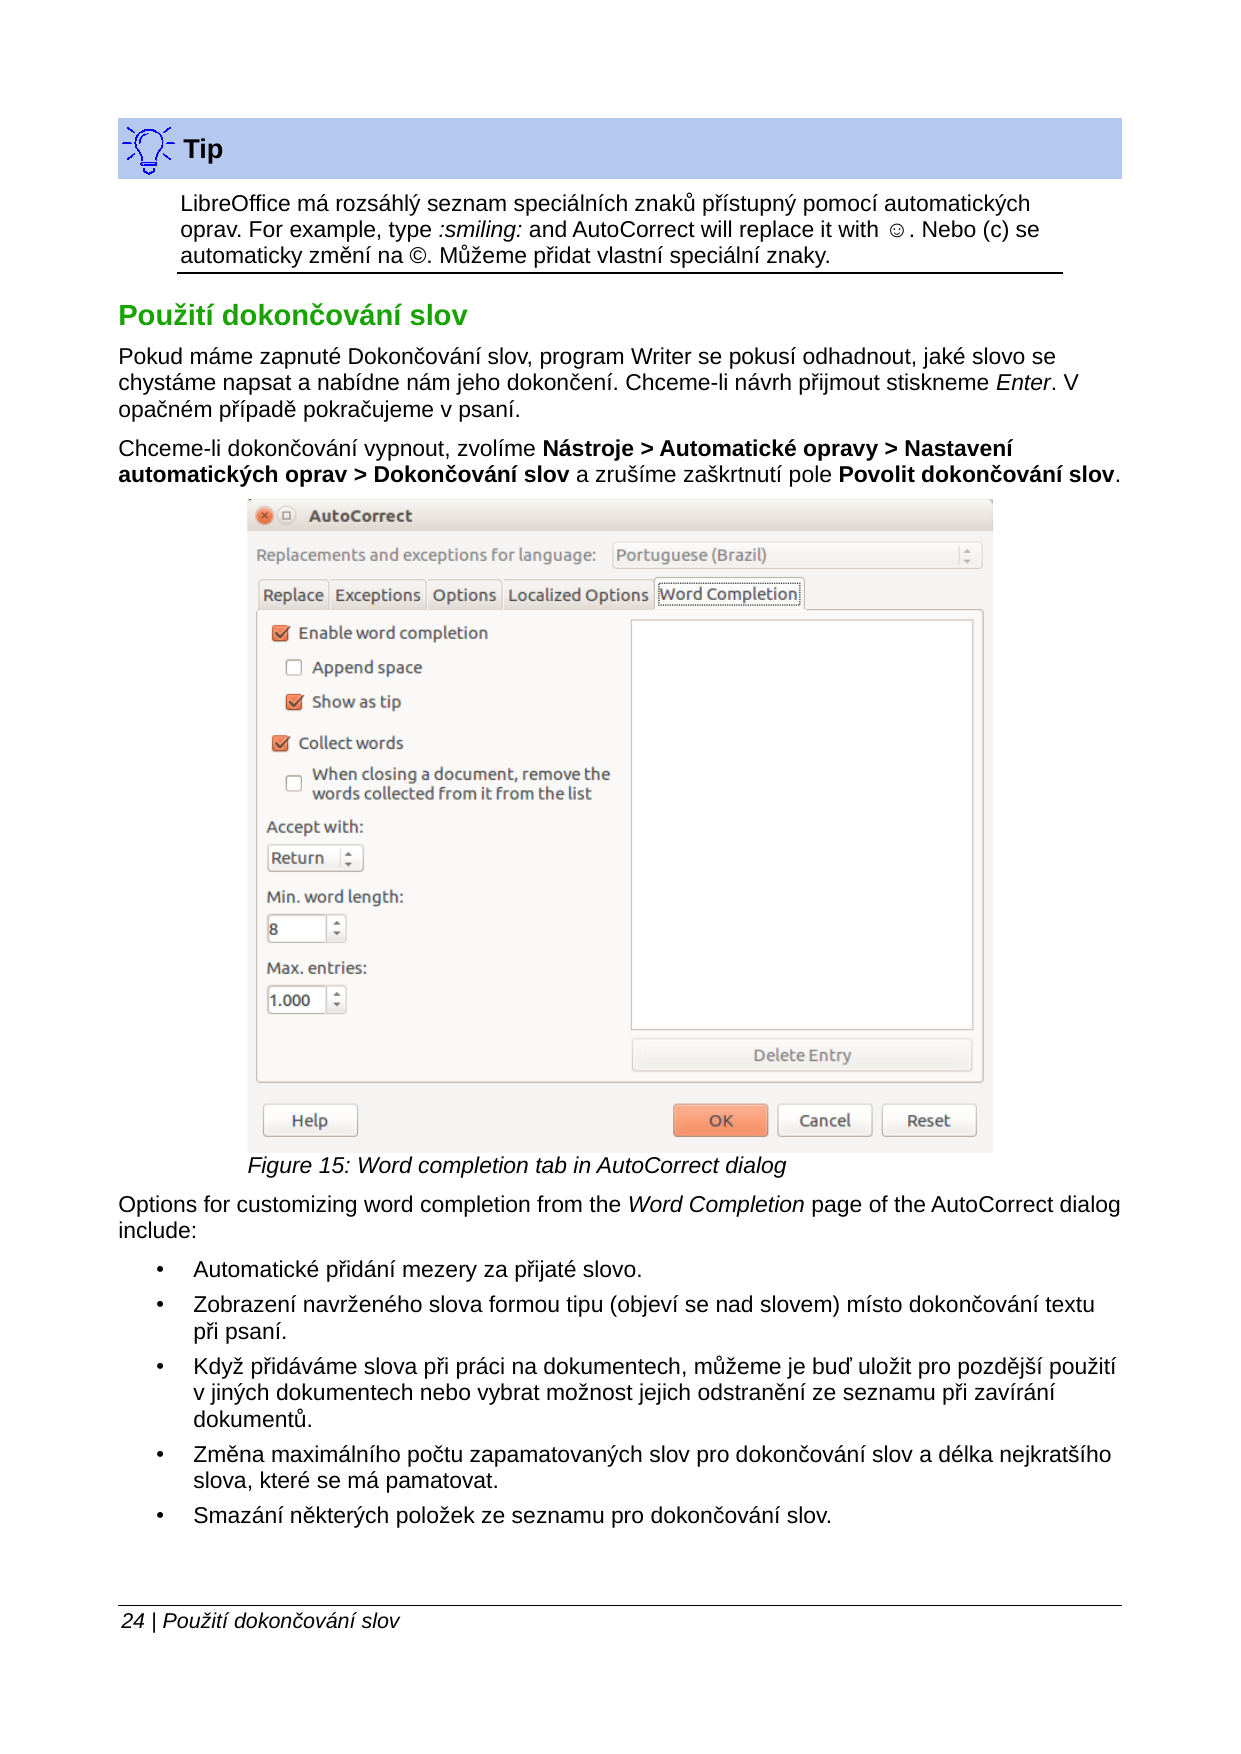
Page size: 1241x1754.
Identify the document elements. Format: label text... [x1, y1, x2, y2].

text LibreOffice má rozsáhlý seznam speciálních znaků přístupný pomocí automatických oprav. For example, type :smiling: and AutoCorrect will replace it with ☺. Nebo (c) se automaticky změní na ©. Můžeme přidat vlastní speciální znaky. [177, 187, 1063, 272]
list Když přidáváme slova při práci na dokumentech, můžeme je buď uložit pro pozdější použití v jiných dokumentech nebo vybrat možnost jejich odstranění ze seznamu při zavírání dokumentů. [156, 1353, 1122, 1432]
subtitle Tip [118, 118, 1122, 179]
list Zobrazení navrženého slova formou tipu (objeví se nad slovem) místo dokončování textu při psaní. [156, 1291, 1122, 1344]
text Figure 15: Word completion tab in AutoCorrect dialog [247, 1153, 993, 1179]
list Automatické přidání mezery za přijaté slovo. [156, 1256, 1122, 1282]
picture [247, 499, 993, 1153]
subtitle Použití dokončování slov [118, 298, 1122, 331]
text Chceme-li dokončování vypnout, zvolíme Nástroje > Automatické opravy > Nastavení automatických oprav > Dokončování slov a zrušíme zaškrtnutí pole Povolit dokončování slov. [118, 434, 1122, 487]
text Pokud máme zapnuté Dokončování slov, program Writer se pokusí odhadnout, jaké slovo se chystáme napsat a nabídne nám jeho dokončení. Chceme-li návrh přijmout stiskneme Enter. V opačném případě pokračujeme v psaní. [118, 343, 1122, 422]
text Options for customizing word completion from the Word Completion page of the AutoCorrect dialog include: [118, 1191, 1122, 1243]
picture [119, 119, 179, 179]
list Smazání některých položek ze seznamu pro dokončování slov. [156, 1502, 1122, 1529]
list Změna maximálního počtu zapamatovaných slov pro dokončování slov a délka nejkratšího slova, které se má pamatovat. [156, 1441, 1122, 1493]
